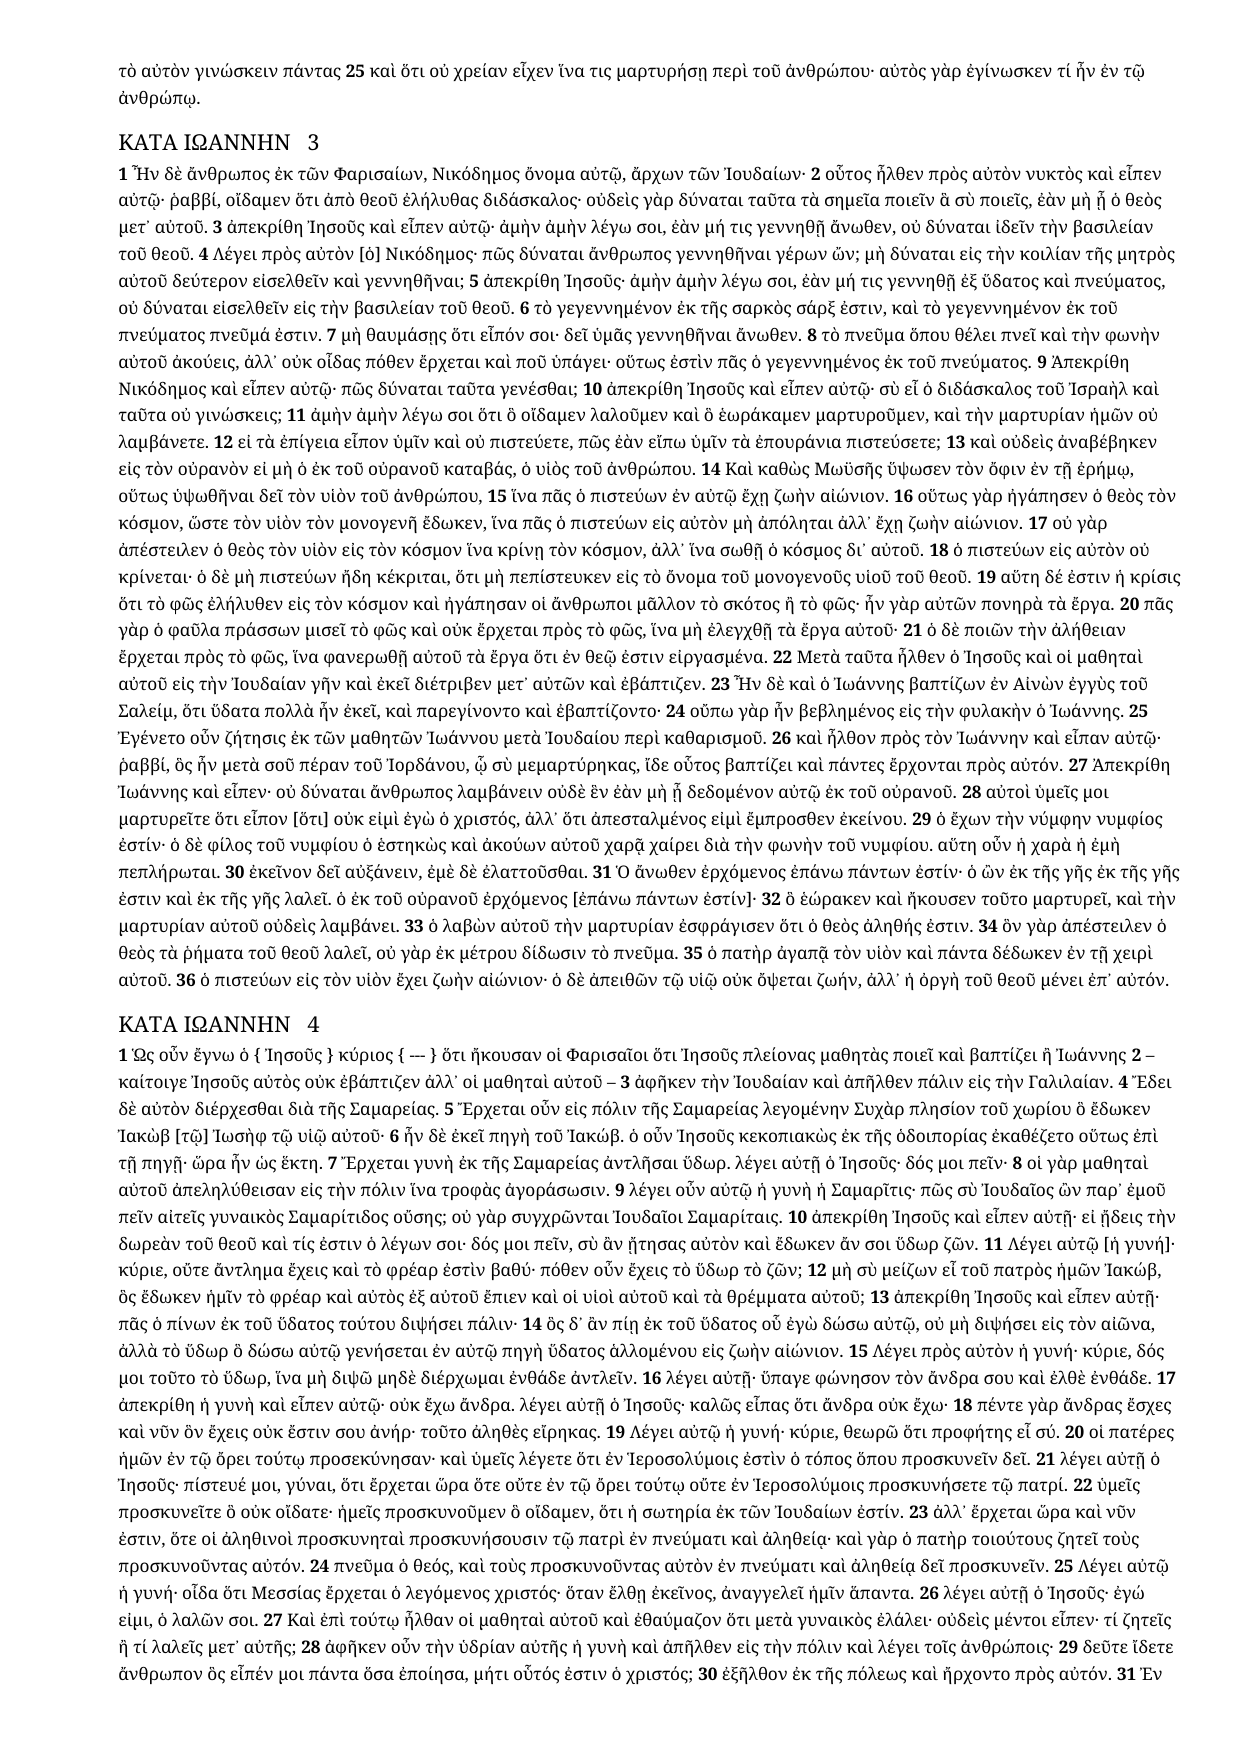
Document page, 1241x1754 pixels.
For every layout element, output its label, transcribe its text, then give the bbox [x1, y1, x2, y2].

text 1 Ὡς οὖν ἔγνω ὁ { Ἰησοῦς } κύριος { --- } ὅτι ἤκουσαν οἱ Φαρισαῖοι ὅτι Ἰησοῦς πλείονας μαθητὰς ποιεῖ καὶ βαπτίζει ἢ Ἰωάννης 2 – καίτοιγε Ἰησοῦς αὐτὸς οὐκ ἐβάπτιζεν ἀλλ᾽ οἱ μαθηταὶ αὐτοῦ – 3 ἀφῆκεν τὴν Ἰουδαίαν καὶ ἀπῆλθεν πάλιν εἰς τὴν Γαλιλαίαν. 4 Ἔδει δὲ αὐτὸν διέρχεσθαι διὰ τῆς Σαμαρείας. 5 Ἔρχεται οὖν εἰς πόλιν τῆς Σαμαρείας λεγομένην Συχὰρ πλησίον τοῦ χωρίου ὃ ἔδωκεν Ἰακὼβ [τῷ] Ἰωσὴφ τῷ υἱῷ αὐτοῦ· 6 ἦν δὲ ἐκεῖ πηγὴ τοῦ Ἰακώβ. ὁ οὖν Ἰησοῦς κεκοπιακὼς ἐκ τῆς ὁδοιπορίας ἐκαθέζετο οὕτως ἐπὶ τῇ πηγῇ· ὥρα ἦν ὡς ἕκτη. 7 Ἔρχεται γυνὴ ἐκ τῆς Σαμαρείας ἀντλῆσαι ὕδωρ. λέγει αὐτῇ ὁ Ἰησοῦς· δός μοι πεῖν· 8 οἱ γὰρ μαθηταὶ αὐτοῦ ἀπεληλύθεισαν εἰς τὴν πόλιν ἵνα τροφὰς ἀγοράσωσιν. 9 λέγει οὖν αὐτῷ ἡ γυνὴ ἡ Σαμαρῖτις· πῶς σὺ Ἰουδαῖος ὢν παρ᾽ ἐμοῦ πεῖν αἰτεῖς γυναικὸς Σαμαρίτιδος οὔσης; οὐ γὰρ συγχρῶνται Ἰουδαῖοι Σαμαρίταις. 10 ἀπεκρίθη Ἰησοῦς καὶ εἶπεν αὐτῇ· εἰ ᾔδεις τὴν δωρεὰν τοῦ θεοῦ καὶ τίς ἐστιν ὁ λέγων σοι· δός μοι πεῖν, σὺ ἂν ᾔτησας αὐτὸν καὶ ἔδωκεν ἄν σοι ὕδωρ ζῶν. 11 Λέγει αὐτῷ [ἡ γυνή]· κύριε, οὔτε ἄντλημα ἔχεις καὶ τὸ φρέαρ ἐστὶν βαθύ· πόθεν οὖν ἔχεις τὸ ὕδωρ τὸ ζῶν; 12 μὴ σὺ μείζων εἶ τοῦ πατρὸς ἡμῶν Ἰακώβ, ὃς ἔδωκεν ἡμῖν τὸ φρέαρ καὶ αὐτὸς ἐξ αὐτοῦ ἔπιεν καὶ οἱ υἱοὶ αὐτοῦ καὶ τὰ θρέμματα αὐτοῦ; 13 ἀπεκρίθη Ἰησοῦς καὶ εἶπεν αὐτῇ· πᾶς ὁ πίνων ἐκ τοῦ ὕδατος τούτου διψήσει πάλιν· 14 ὃς δ᾽ ἂν πίῃ ἐκ τοῦ ὕδατος οὗ ἐγὼ δώσω αὐτῷ, οὐ μὴ διψήσει εἰς τὸν αἰῶνα, ἀλλὰ τὸ ὕδωρ ὃ δώσω αὐτῷ γενήσεται ἐν αὐτῷ πηγὴ ὕδατος ἁλλομένου εἰς ζωὴν αἰώνιον. 15 Λέγει πρὸς αὐτὸν ἡ γυνή· κύριε, δός μοι τοῦτο τὸ ὕδωρ, ἵνα μὴ διψῶ μηδὲ διέρχωμαι ἐνθάδε ἀντλεῖν. 16 λέγει αὐτῇ· ὕπαγε φώνησον τὸν ἄνδρα σου καὶ ἐλθὲ ἐνθάδε. 17 ἀπεκρίθη ἡ γυνὴ καὶ εἶπεν αὐτῷ· οὐκ ἔχω ἄνδρα. λέγει αὐτῇ ὁ Ἰησοῦς· καλῶς εἶπας ὅτι ἄνδρα οὐκ ἔχω· 18 πέντε γὰρ ἄνδρας ἔσχες καὶ νῦν ὃν ἔχεις οὐκ ἔστιν σου ἀνήρ· τοῦτο ἀληθὲς εἴρηκας. 19 Λέγει αὐτῷ ἡ γυνή· κύριε, θεωρῶ ὅτι προφήτης εἶ σύ. 20 οἱ πατέρες ἡμῶν ἐν τῷ ὄρει τούτῳ προσεκύνησαν· καὶ ὑμεῖς λέγετε ὅτι ἐν Ἱεροσολύμοις ἐστὶν ὁ τόπος ὅπου προσκυνεῖν δεῖ. 21 λέγει αὐτῇ ὁ Ἰησοῦς· πίστευέ μοι, γύναι, ὅτι ἔρχεται ὥρα ὅτε οὔτε ἐν τῷ ὄρει τούτῳ οὔτε ἐν Ἱεροσολύμοις προσκυνήσετε τῷ πατρί. 22 ὑμεῖς προσκυνεῖτε ὃ οὐκ οἴδατε· ἡμεῖς προσκυνοῦμεν ὃ οἴδαμεν, ὅτι ἡ σωτηρία ἐκ τῶν Ἰουδαίων ἐστίν. 23 ἀλλ᾽ ἔρχεται ὥρα καὶ νῦν ἐστιν, ὅτε οἱ ἀληθινοὶ προσκυνηταὶ προσκυνήσουσιν τῷ πατρὶ ἐν πνεύματι καὶ ἀληθείᾳ· καὶ γὰρ ὁ πατὴρ τοιούτους ζητεῖ τοὺς προσκυνοῦντας αὐτόν. 24 πνεῦμα ὁ θεός, καὶ τοὺς προσκυνοῦντας αὐτὸν ἐν πνεύματι καὶ ἀληθείᾳ δεῖ προσκυνεῖν. 25 Λέγει αὐτῷ ἡ γυνή· οἶδα ὅτι Μεσσίας ἔρχεται ὁ λεγόμενος χριστός· ὅταν ἔλθῃ ἐκεῖνος, ἀναγγελεῖ ἡμῖν ἅπαντα. 26 λέγει αὐτῇ ὁ Ἰησοῦς· ἐγώ εἰμι, ὁ λαλῶν σοι. 27 Καὶ ἐπὶ τούτῳ ἦλθαν οἱ μαθηταὶ αὐτοῦ καὶ ἐθαύμαζον ὅτι μετὰ γυναικὸς ἐλάλει· οὐδεὶς μέντοι εἶπεν· τί ζητεῖς ἢ τί λαλεῖς μετ᾽ αὐτῆς; 28 ἀφῆκεν οὖν τὴν ὑδρίαν αὐτῆς ἡ γυνὴ καὶ ἀπῆλθεν εἰς τὴν πόλιν καὶ λέγει τοῖς ἀνθρώποις· 29 δεῦτε ἴδετε ἄνθρωπον ὃς εἶπέν μοι πάντα ὅσα ἐποίησα, μήτι οὗτός ἐστιν ὁ χριστός; 30 ἐξῆλθον ἐκ τῆς πόλεως καὶ ἤρχοντο πρὸς αὐτόν. 31 Ἐν [118, 1043, 1181, 1685]
text τὸ αὐτὸν γινώσκειν πάντας 25 καὶ ὅτι οὐ χρείαν εἶχεν ἵνα τις μαρτυρήσῃ περὶ τοῦ ἀνθρώπου· αὐτὸς γὰρ ἐγίνωσκεν τί ἦν ἐν τῷ ἀνθρώπῳ. [118, 59, 1181, 109]
text ΚΑΤΑ ΙΩΑΝΝΗΝ 4 [118, 1009, 1181, 1039]
text 1 Ἦν δὲ ἄνθρωπος ἐκ τῶν Φαρισαίων, Νικόδημος ὄνομα αὐτῷ, ἄρχων τῶν Ἰουδαίων· 2 οὗτος ἦλθεν πρὸς αὐτὸν νυκτὸς καὶ εἶπεν αὐτῷ· ῥαββί, οἴδαμεν ὅτι ἀπὸ θεοῦ ἐλήλυθας διδάσκαλος· οὐδεὶς γὰρ δύναται ταῦτα τὰ σημεῖα ποιεῖν ἃ σὺ ποιεῖς, ἐὰν μὴ ᾖ ὁ θεὸς μετ᾽ αὐτοῦ. 3 ἀπεκρίθη Ἰησοῦς καὶ εἶπεν αὐτῷ· ἀμὴν ἀμὴν λέγω σοι, ἐὰν μή τις γεννηθῇ ἄνωθεν, οὐ δύναται ἰδεῖν τὴν βασιλείαν τοῦ θεοῦ. 4 Λέγει πρὸς αὐτὸν [ὁ] Νικόδημος· πῶς δύναται ἄνθρωπος γεννηθῆναι γέρων ὤν; μὴ δύναται εἰς τὴν κοιλίαν τῆς μητρὸς αὐτοῦ δεύτερον εἰσελθεῖν καὶ γεννηθῆναι; 5 ἀπεκρίθη Ἰησοῦς· ἀμὴν ἀμὴν λέγω σοι, ἐὰν μή τις γεννηθῇ ἐξ ὕδατος καὶ πνεύματος, οὐ δύναται εἰσελθεῖν εἰς τὴν βασιλείαν τοῦ θεοῦ. 6 τὸ γεγεννημένον ἐκ τῆς σαρκὸς σάρξ ἐστιν, καὶ τὸ γεγεννημένον ἐκ τοῦ πνεύματος πνεῦμά ἐστιν. 7 μὴ θαυμάσῃς ὅτι εἶπόν σοι· δεῖ ὑμᾶς γεννηθῆναι ἄνωθεν. 8 τὸ πνεῦμα ὅπου θέλει πνεῖ καὶ τὴν φωνὴν αὐτοῦ ἀκούεις, ἀλλ᾽ οὐκ οἶδας πόθεν ἔρχεται καὶ ποῦ ὑπάγει· οὕτως ἐστὶν πᾶς ὁ γεγεννημένος ἐκ τοῦ πνεύματος. 9 Ἀπεκρίθη Νικόδημος καὶ εἶπεν αὐτῷ· πῶς δύναται ταῦτα γενέσθαι; 10 ἀπεκρίθη Ἰησοῦς καὶ εἶπεν αὐτῷ· σὺ εἶ ὁ διδάσκαλος τοῦ Ἰσραὴλ καὶ ταῦτα οὐ γινώσκεις; 11 ἀμὴν ἀμὴν λέγω σοι ὅτι ὃ οἴδαμεν λαλοῦμεν καὶ ὃ ἑωράκαμεν μαρτυροῦμεν, καὶ τὴν μαρτυρίαν ἡμῶν οὐ λαμβάνετε. 12 εἰ τὰ ἐπίγεια εἶπον ὑμῖν καὶ οὐ πιστεύετε, πῶς ἐὰν εἴπω ὑμῖν τὰ ἐπουράνια πιστεύσετε; 13 καὶ οὐδεὶς ἀναβέβηκεν εἰς τὸν οὐρανὸν εἰ μὴ ὁ ἐκ τοῦ οὐρανοῦ καταβάς, ὁ υἱὸς τοῦ ἀνθρώπου. 14 Καὶ καθὼς Μωϋσῆς ὕψωσεν τὸν ὄφιν ἐν τῇ ἐρήμῳ, οὕτως ὑψωθῆναι δεῖ τὸν υἱὸν τοῦ ἀνθρώπου, 15 ἵνα πᾶς ὁ πιστεύων ἐν αὐτῷ ἔχῃ ζωὴν αἰώνιον. 16 οὕτως γὰρ ἠγάπησεν ὁ θεὸς τὸν κόσμον, ὥστε τὸν υἱὸν τὸν μονογενῆ ἔδωκεν, ἵνα πᾶς ὁ πιστεύων εἰς αὐτὸν μὴ ἀπόληται ἀλλ᾽ ἔχῃ ζωὴν αἰώνιον. 17 οὐ γὰρ ἀπέστειλεν ὁ θεὸς τὸν υἱὸν εἰς τὸν κόσμον ἵνα κρίνῃ τὸν κόσμον, ἀλλ᾽ ἵνα σωθῇ ὁ κόσμος δι᾽ αὐτοῦ. 18 ὁ πιστεύων εἰς αὐτὸν οὐ κρίνεται· ὁ δὲ μὴ πιστεύων ἤδη κέκριται, ὅτι μὴ πεπίστευκεν εἰς τὸ ὄνομα τοῦ μονογενοῦς υἱοῦ τοῦ θεοῦ. 19 αὕτη δέ ἐστιν ἡ κρίσις ὅτι τὸ φῶς ἐλήλυθεν εἰς τὸν κόσμον καὶ ἠγάπησαν οἱ ἄνθρωποι μᾶλλον τὸ σκότος ἢ τὸ φῶς· ἦν γὰρ αὐτῶν πονηρὰ τὰ ἔργα. 20 πᾶς γὰρ ὁ φαῦλα πράσσων μισεῖ τὸ φῶς καὶ οὐκ ἔρχεται πρὸς τὸ φῶς, ἵνα μὴ ἐλεγχθῇ τὰ ἔργα αὐτοῦ· 21 ὁ δὲ ποιῶν τὴν ἀλήθειαν ἔρχεται πρὸς τὸ φῶς, ἵνα φανερωθῇ αὐτοῦ τὰ ἔργα ὅτι ἐν θεῷ ἐστιν εἰργασμένα. 22 Μετὰ ταῦτα ἦλθεν ὁ Ἰησοῦς καὶ οἱ μαθηταὶ αὐτοῦ εἰς τὴν Ἰουδαίαν γῆν καὶ ἐκεῖ διέτριβεν μετ᾽ αὐτῶν καὶ ἐβάπτιζεν. 23 Ἦν δὲ καὶ ὁ Ἰωάννης βαπτίζων ἐν Αἰνὼν ἐγγὺς τοῦ Σαλείμ, ὅτι ὕδατα πολλὰ ἦν ἐκεῖ, καὶ παρεγίνοντο καὶ ἐβαπτίζοντο· 24 οὔπω γὰρ ἦν βεβλημένος εἰς τὴν φυλακὴν ὁ Ἰωάννης. 25 Ἐγένετο οὖν ζήτησις ἐκ τῶν μαθητῶν Ἰωάννου μετὰ Ἰουδαίου περὶ καθαρισμοῦ. 26 καὶ ἦλθον πρὸς τὸν Ἰωάννην καὶ εἶπαν αὐτῷ· ῥαββί, ὃς ἦν μετὰ σοῦ πέραν τοῦ Ἰορδάνου, ᾧ σὺ μεμαρτύρηκας, ἴδε οὗτος βαπτίζει καὶ πάντες ἔρχονται πρὸς αὐτόν. 27 Ἀπεκρίθη Ἰωάννης καὶ εἶπεν· οὐ δύναται ἄνθρωπος λαμβάνειν οὐδὲ ἓν ἐὰν μὴ ᾖ δεδομένον αὐτῷ ἐκ τοῦ οὐρανοῦ. 28 αὐτοὶ ὑμεῖς μοι μαρτυρεῖτε ὅτι εἶπον [ὅτι] οὐκ εἰμὶ ἐγὼ ὁ χριστός, ἀλλ᾽ ὅτι ἀπεσταλμένος εἰμὶ ἔμπροσθεν ἐκείνου. 29 ὁ ἔχων τὴν νύμφην νυμφίος ἐστίν· ὁ δὲ φίλος τοῦ νυμφίου ὁ ἑστηκὼς καὶ ἀκούων αὐτοῦ χαρᾷ χαίρει διὰ τὴν φωνὴν τοῦ νυμφίου. αὕτη οὖν ἡ χαρὰ ἡ ἐμὴ πεπλήρωται. 30 ἐκεῖνον δεῖ αὐξάνειν, ἐμὲ δὲ ἐλαττοῦσθαι. 31 Ὁ ἄνωθεν ἐρχόμενος ἐπάνω πάντων ἐστίν· ὁ ὢν ἐκ τῆς γῆς ἐκ τῆς γῆς ἐστιν καὶ ἐκ τῆς γῆς λαλεῖ. ὁ ἐκ τοῦ οὐρανοῦ ἐρχόμενος [ἐπάνω πάντων ἐστίν]· 32 ὃ ἑώρακεν καὶ ἤκουσεν τοῦτο μαρτυρεῖ, καὶ τὴν μαρτυρίαν αὐτοῦ οὐδεὶς λαμβάνει. 33 ὁ λαβὼν αὐτοῦ τὴν μαρτυρίαν ἐσφράγισεν ὅτι ὁ θεὸς ἀληθής ἐστιν. 34 ὃν γὰρ ἀπέστειλεν ὁ θεὸς τὰ ῥήματα τοῦ θεοῦ λαλεῖ, οὐ γὰρ ἐκ μέτρου δίδωσιν τὸ πνεῦμα. 35 ὁ πατὴρ ἀγαπᾷ τὸν υἱὸν καὶ πάντα δέδωκεν ἐν τῇ χειρὶ αὐτοῦ. 36 ὁ πιστεύων εἰς τὸν υἱὸν ἔχει ζωὴν αἰώνιον· ὁ δὲ ἀπειθῶν τῷ υἱῷ οὐκ ὄψεται ζωήν, ἀλλ᾽ ἡ ὀργὴ τοῦ θεοῦ μένει ἐπ᾽ αὐτόν. [118, 162, 1181, 991]
text ΚΑΤΑ ΙΩΑΝΝΗΝ 3 [118, 127, 1181, 157]
